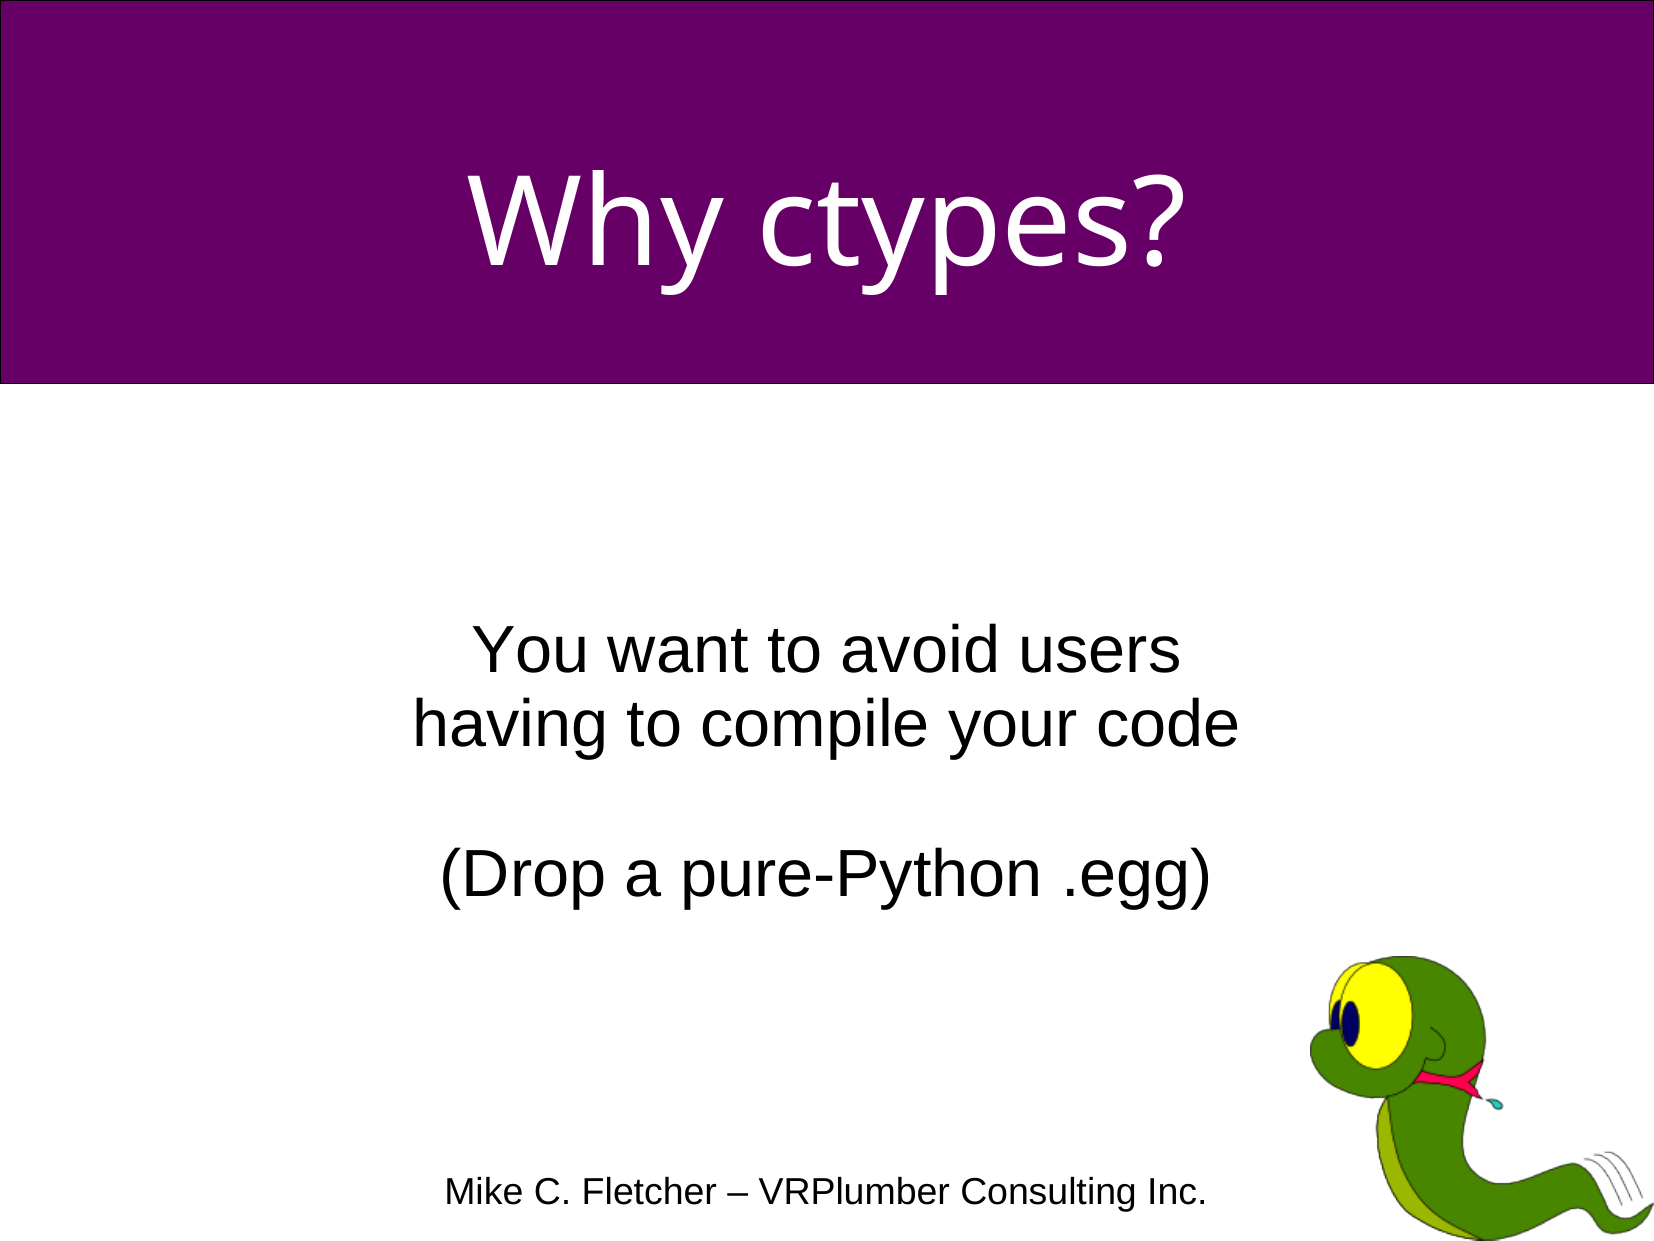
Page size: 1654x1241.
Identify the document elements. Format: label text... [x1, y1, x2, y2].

subtitle You want to avoid users having to compile your code (Drop a pure-Python .egg) [82, 420, 1571, 1102]
picture [1310, 956, 1654, 1241]
title Why ctypes? [82, 56, 1571, 377]
